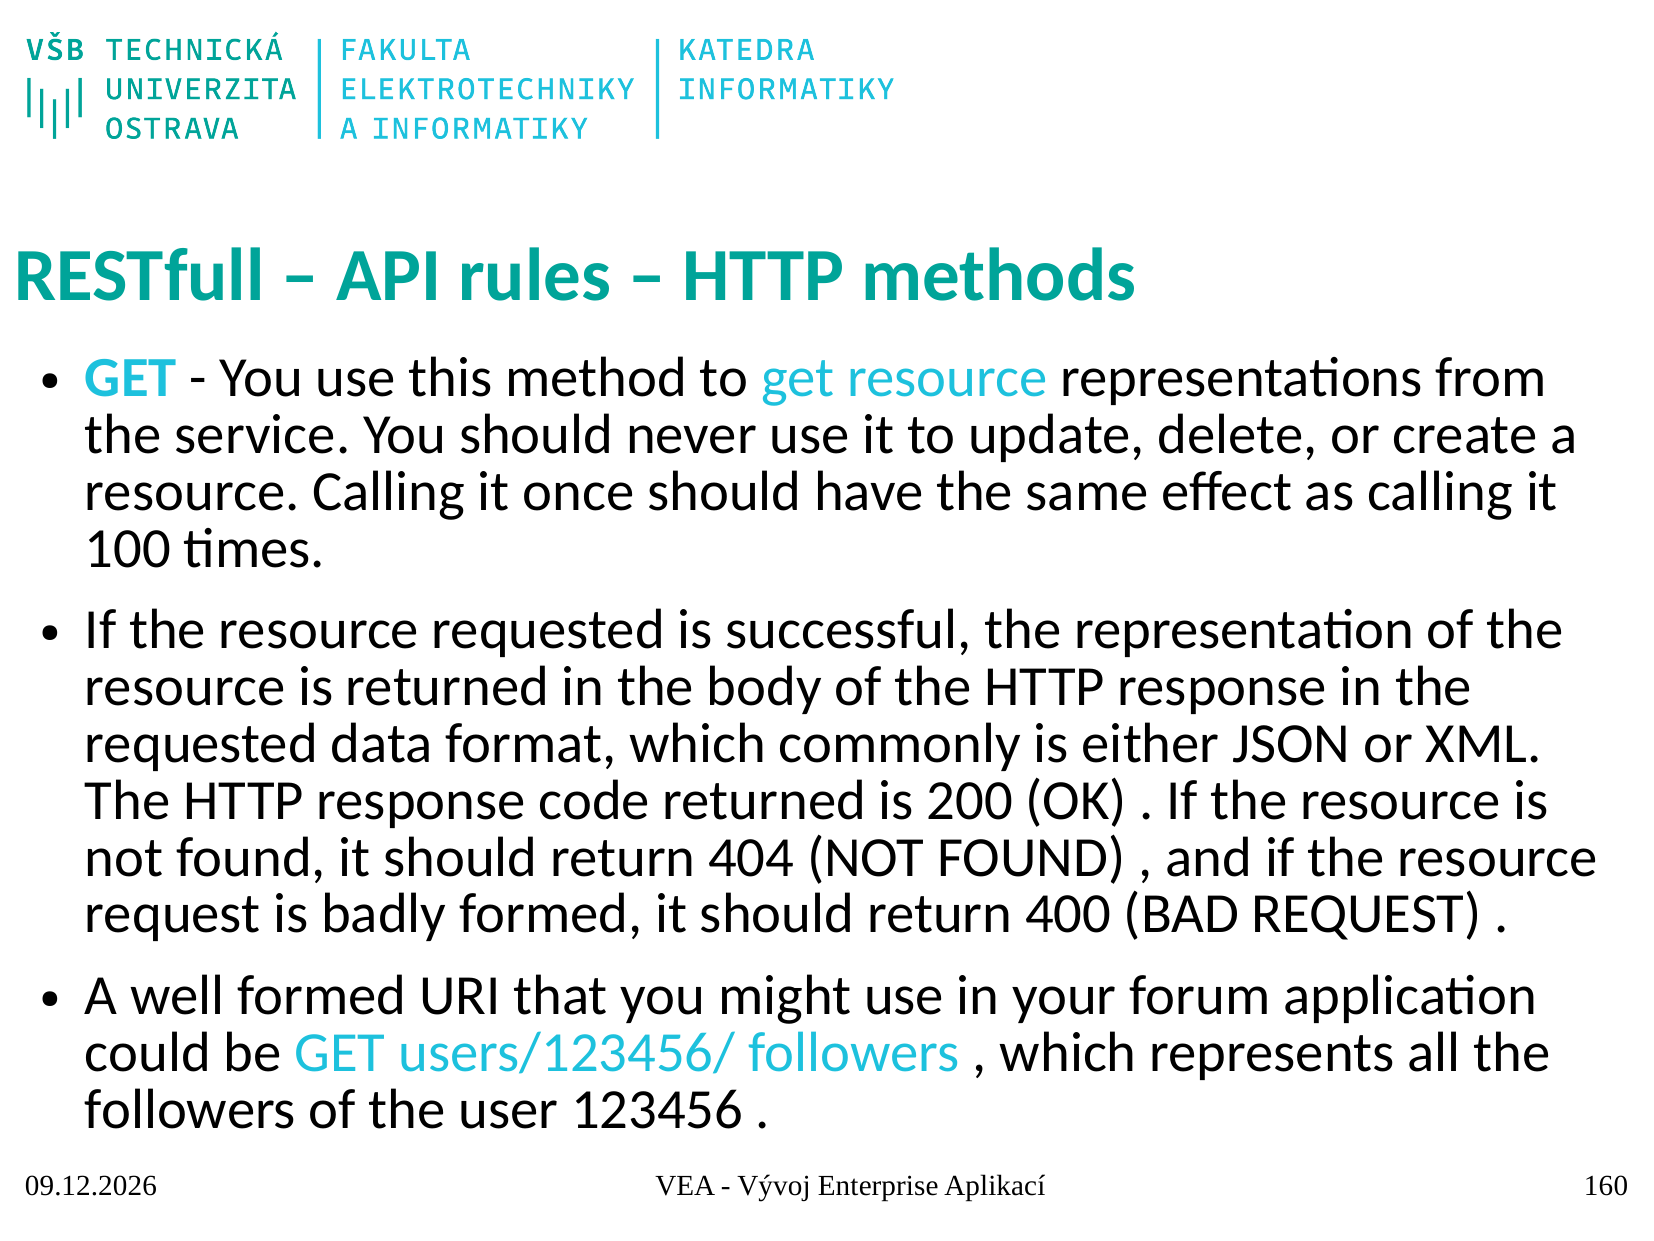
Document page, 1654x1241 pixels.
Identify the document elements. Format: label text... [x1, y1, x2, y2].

title RESTfull – API rules – HTTP methods [14, 165, 1619, 319]
list GET - You use this method to get resource representations from the service. You should never use it to update, delete, or create a resource. Calling it once should have the same effect as calling it 100 times. If the resource requested is successful, the representation of the resource is returned in the body of the HTTP response in the requested data format, which commonly is either JSON or XML. The HTTP response code returned is 200 (OK) . If the resource is not found, it should return 404 (NOT FOUND) , and if the resource request is badly formed, it should return 400 (BAD REQUEST) . A well formed URI that you might use in your forum application could be GET users/123456/ followers , which represents all the followers of the user 123456 . [24, 354, 1629, 1146]
picture [26, 31, 894, 139]
